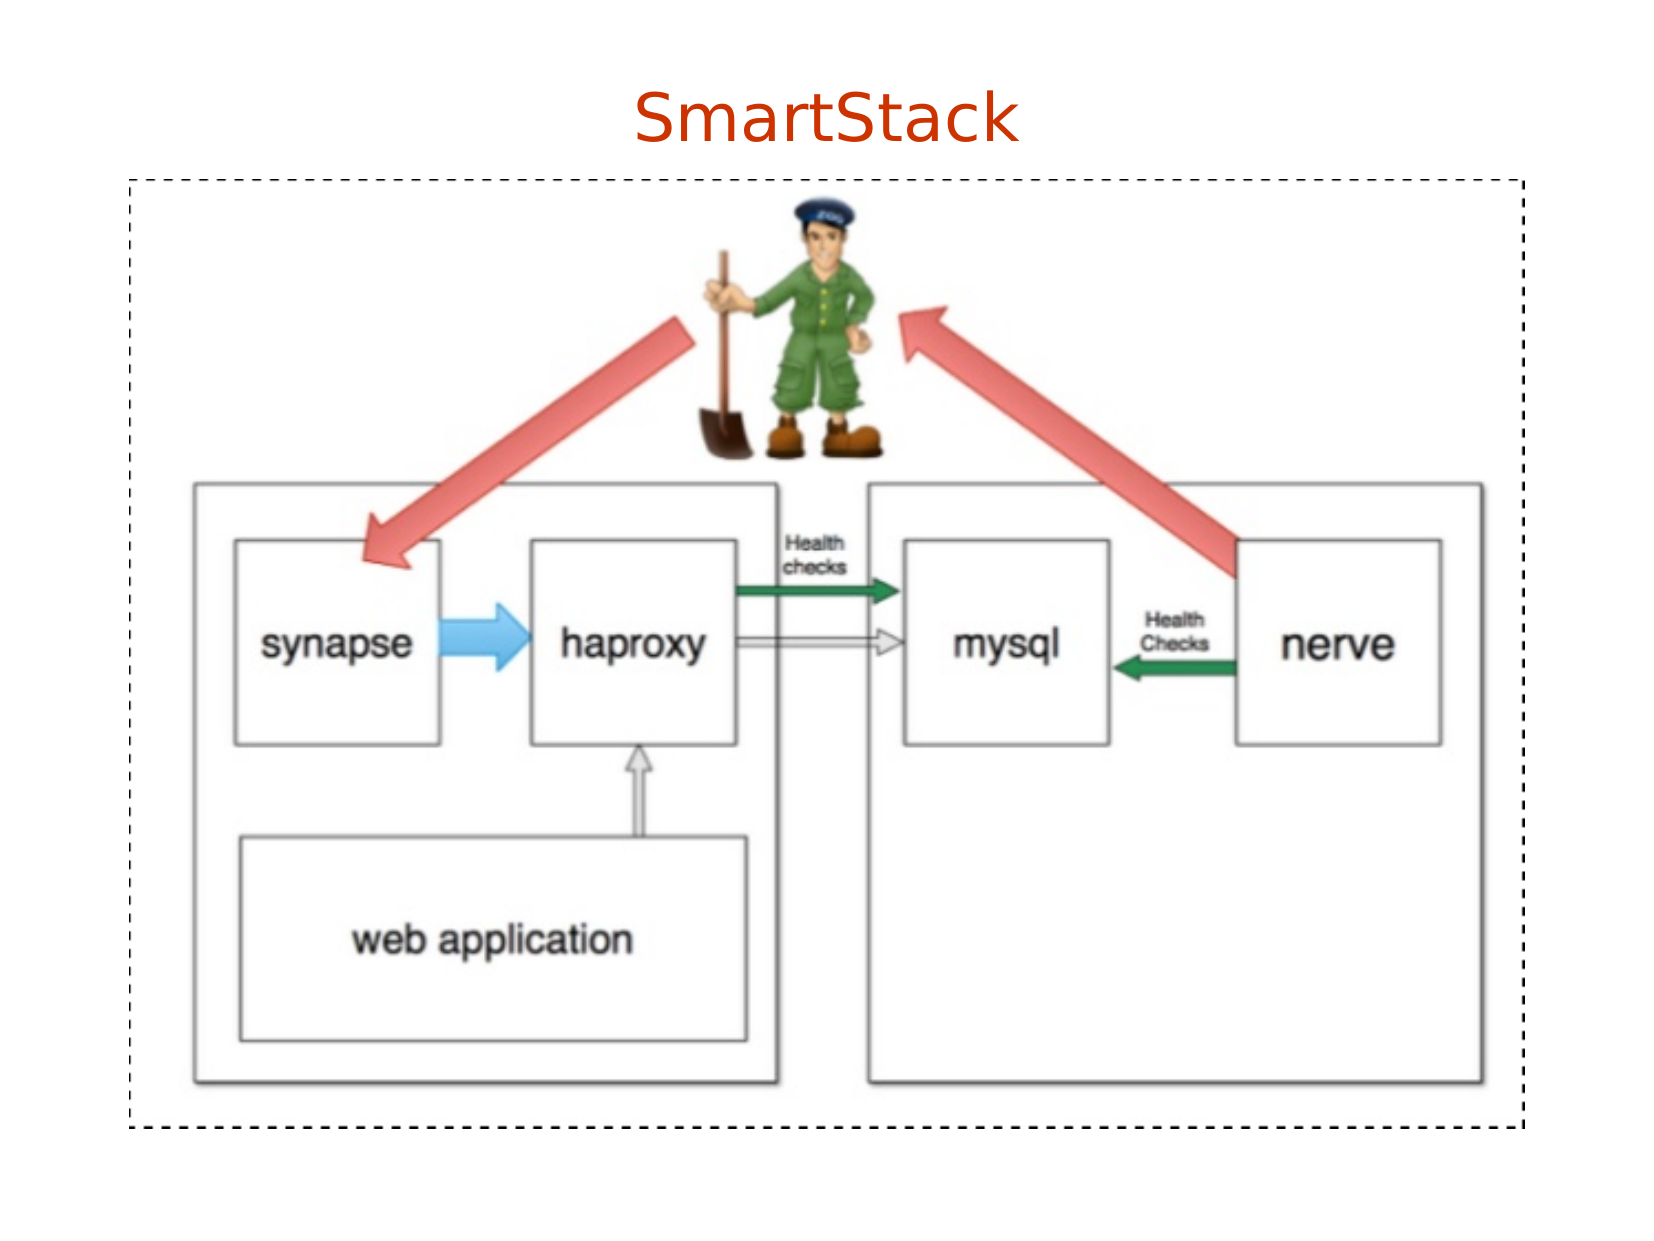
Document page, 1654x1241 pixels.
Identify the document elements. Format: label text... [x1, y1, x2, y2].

picture [129, 179, 1525, 1129]
text_box SmartStack [618, 72, 1036, 166]
